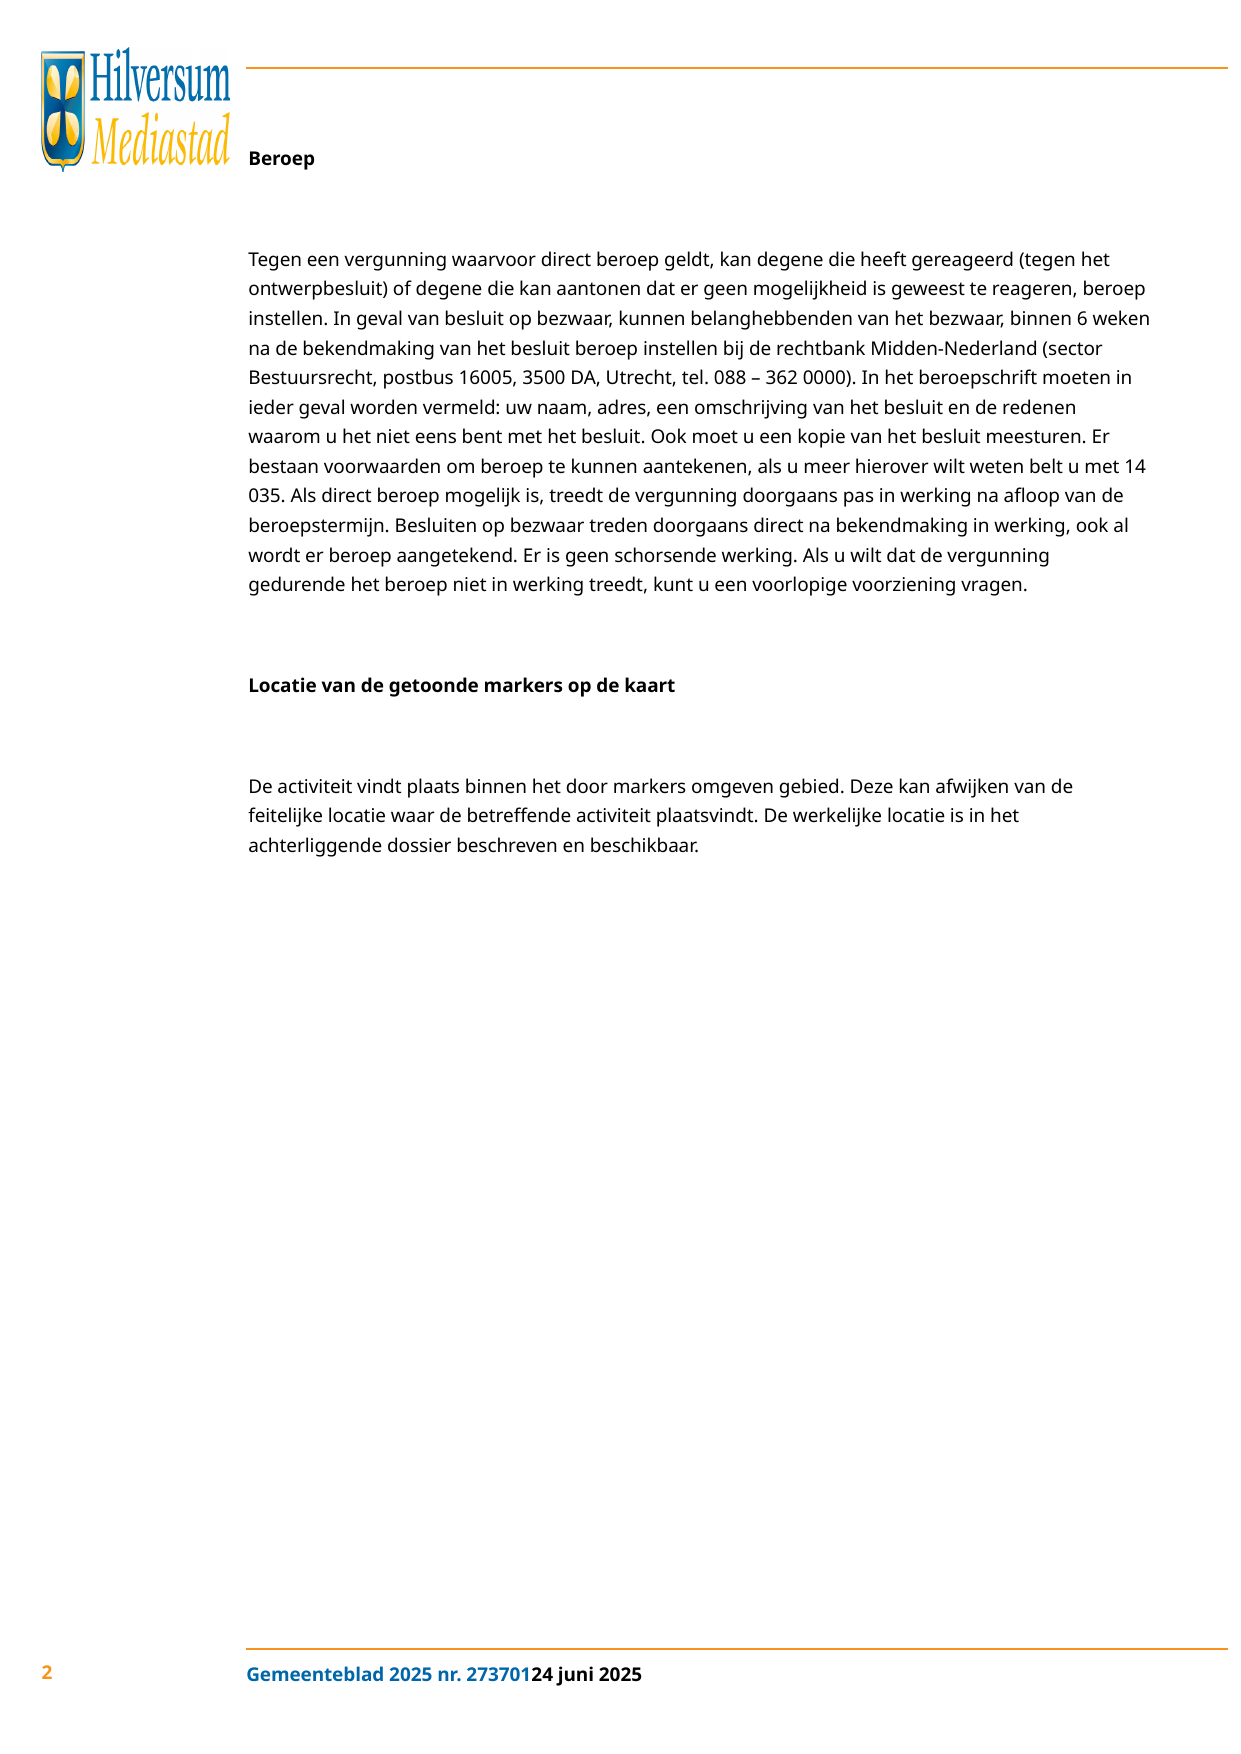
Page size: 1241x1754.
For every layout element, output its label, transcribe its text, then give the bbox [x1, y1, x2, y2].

text Beroep [248, 145, 1152, 171]
picture [41, 47, 231, 172]
text Locatie van de getoonde markers op de kaart [248, 672, 1152, 698]
text Tegen een vergunning waarvoor direct beroep geldt, kan degene die heeft gereageerd (tegen het ontwerpbesluit) of degene die kan aantonen dat er geen mogelijkheid is geweest te reageren, beroep instellen. In geval van besluit op bezwaar, kunnen belanghebbenden van het bezwaar, binnen 6 weken na de bekendmaking van het besluit beroep instellen bij de rechtbank Midden-Nederland (sector Bestuursrecht, postbus 16005, 3500 DA, Utrecht, tel. 088 – 362 0000). In het beroepschrift moeten in ieder geval worden vermeld: uw naam, adres, een omschrijving van het besluit en de redenen waarom u het niet eens bent met het besluit. Ook moet u een kopie van het besluit meesturen. Er bestaan voorwaarden om beroep te kunnen aantekenen, als u meer hierover wilt weten belt u met 14 035. Als direct beroep mogelijk is, treedt de vergunning doorgaans pas in werking na afloop van de beroepstermijn. Besluiten op bezwaar treden doorgaans direct na bekendmaking in werking, ook al wordt er beroep aangetekend. Er is geen schorsende werking. Als u wilt dat de vergunning gedurende het beroep niet in werking treedt, kunt u een voorlopige voorziening vragen. [248, 246, 1152, 597]
text De activiteit vindt plaats binnen het door markers omgeven gebied. Deze kan afwijken van de feitelijke locatie waar de betreffende activiteit plaatsvindt. De werkelijke locatie is in het achterliggende dossier beschreven en beschikbaar. [248, 773, 1152, 858]
